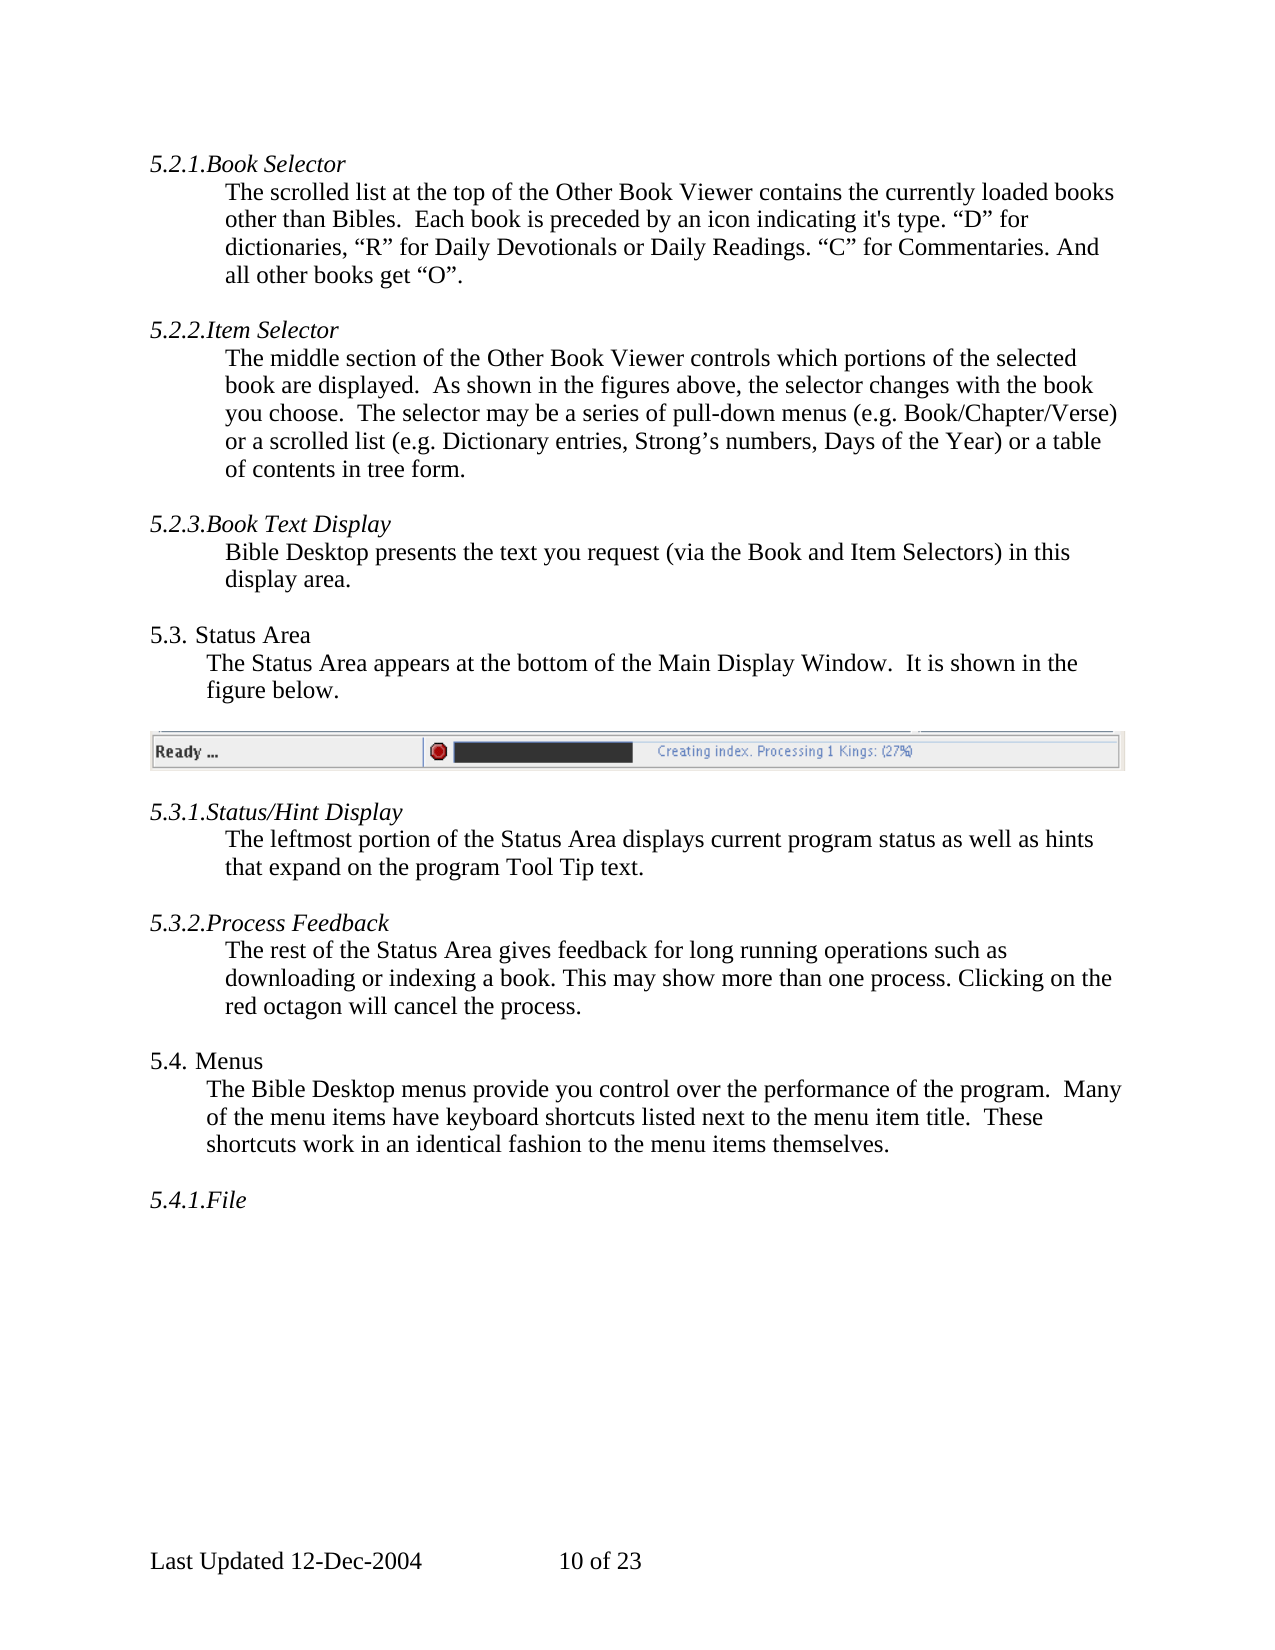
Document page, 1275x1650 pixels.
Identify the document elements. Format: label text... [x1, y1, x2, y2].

list Process Feedback [150, 909, 1125, 936]
list Item Selector [150, 316, 1125, 344]
text The Status Area appears at the bottom of the Main Display Window. It is shown in the figure below. [206, 649, 1125, 704]
list Status/Hint Display [150, 798, 1125, 826]
list Menus [150, 1047, 1125, 1075]
text The Bible Desktop menus provide you control over the performance of the program. Many of the menu items have keyboard shortcuts listed next to the menu item title. These shortcuts work in an identical fashion to the menu items themselves. [206, 1075, 1125, 1158]
text The scrolled list at the top of the Other Book Viewer contains the currently loaded books other than Bibles. Each book is preceded by an icon indicating it's type. “D” for dictionaries, “R” for Daily Devotionals or Daily Readings. “C” for Commentaries. And all other books get “O”. [225, 178, 1125, 288]
list Book Text Display [150, 510, 1125, 538]
text Bible Desktop presents the text you request (via the Book and Item Selectors) in this display area. [225, 538, 1125, 593]
text The middle section of the Other Book Viewer controls which portions of the selected book are displayed. As shown in the figures above, the selector changes with the book you choose. The selector may be a series of pull-down menus (e.g. Book/Chapter/Verse) or a scrolled list (e.g. Dictionary entries, Strong’s numbers, Days of the Year) or a table of contents in tree form. [225, 344, 1125, 482]
text The rest of the Status Area gives feedback for long running operations such as downloading or indexing a book. This may show more than one process. Clicking on the red octagon will cancel the process. [225, 936, 1125, 1019]
list Status Area [150, 621, 1125, 649]
picture [150, 731, 1125, 771]
list Book Selector [150, 150, 1125, 178]
text The leftmost portion of the Status Area displays current program status as well as hints that expand on the program Tool Tip text. [225, 826, 1125, 881]
list File [150, 1186, 1125, 1213]
